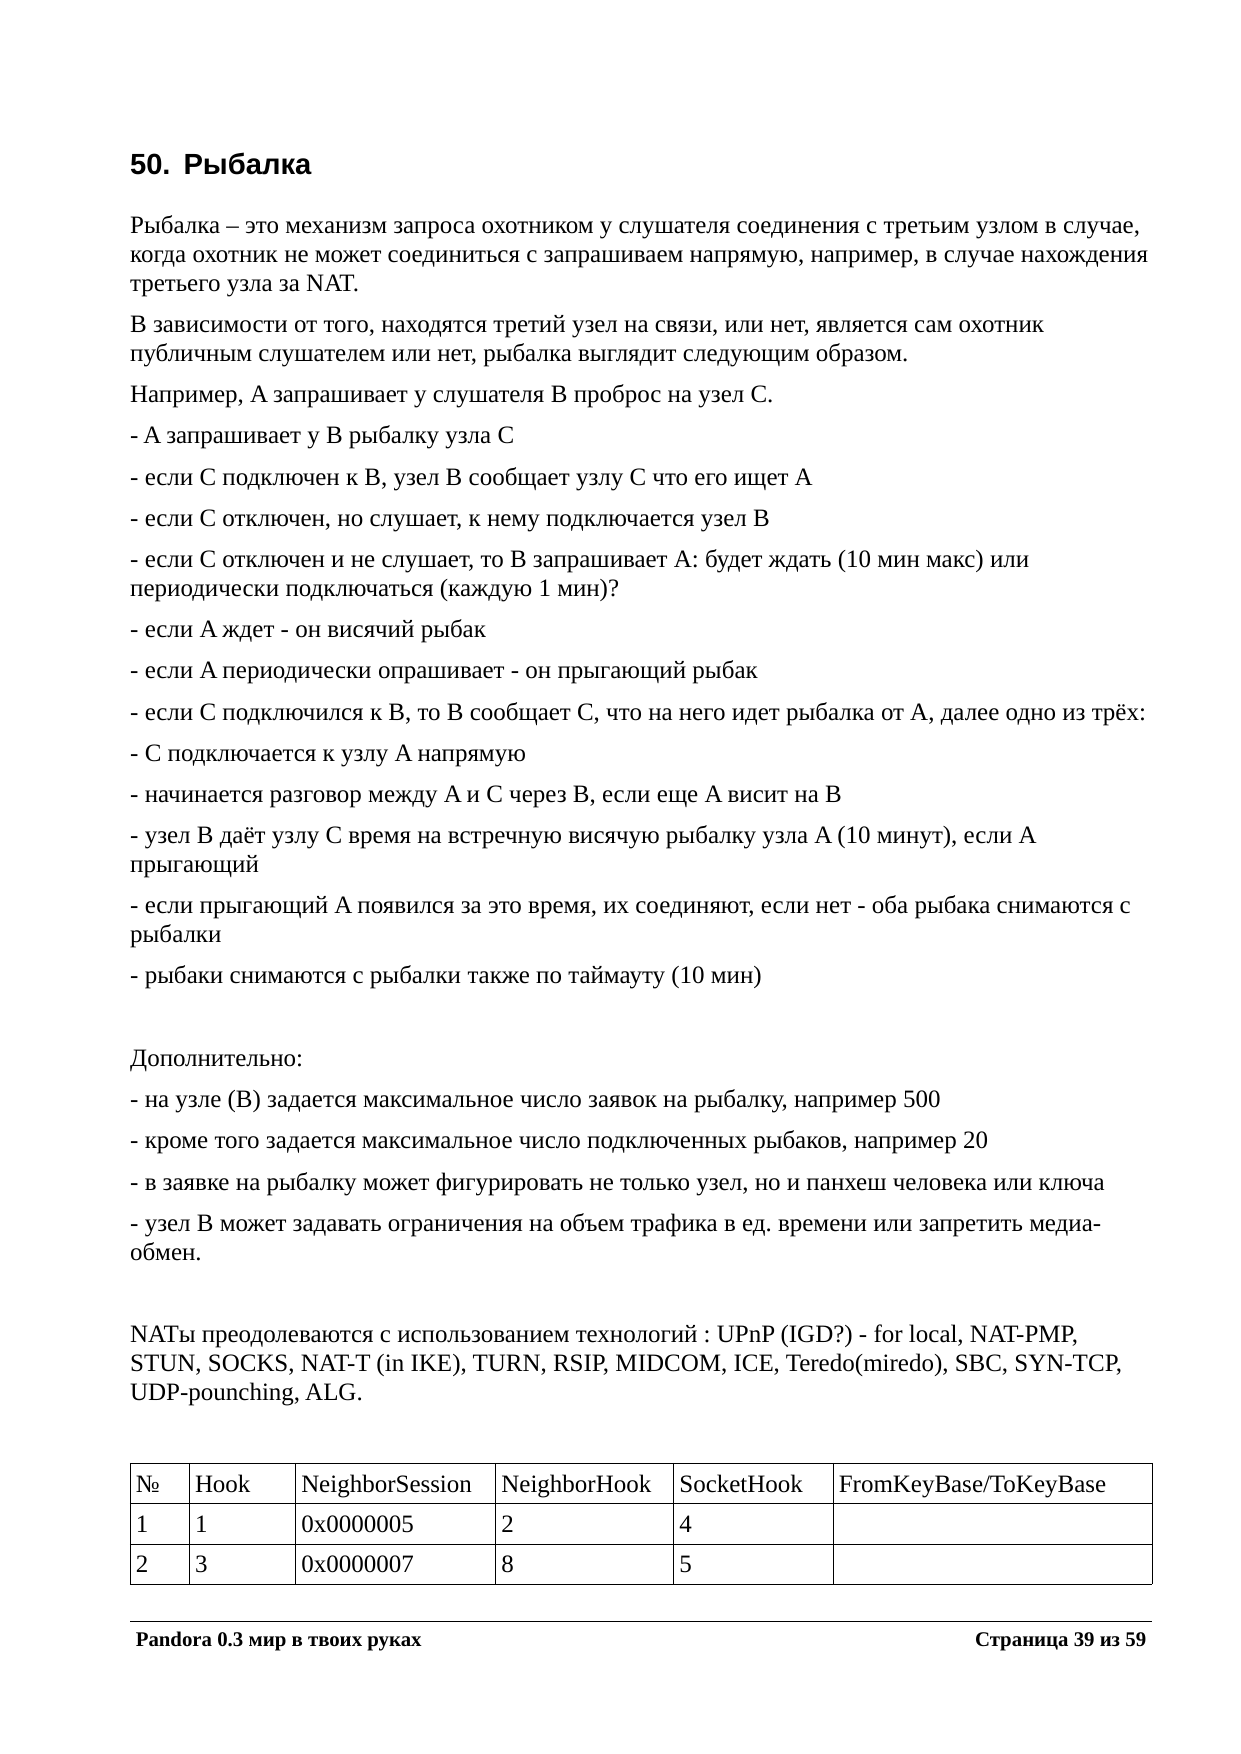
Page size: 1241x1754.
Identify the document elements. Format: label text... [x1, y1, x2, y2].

table_header № [131, 1464, 189, 1503]
text - C подключается к узлу A напрямую [130, 738, 1152, 767]
text - если C отключен, но слушает, к нему подключается узел B [130, 503, 1152, 532]
text - если C подключен к B, узел B сообщает узлу C что его ищет A [130, 462, 1152, 490]
text - если C подключился к B, то B сообщает C, что на него идет рыбалка от A, далее одно из трёх: [130, 697, 1152, 725]
table_header NeighborSession [296, 1464, 495, 1503]
text - начинается разговор между A и C через B, если еще A висит на B [130, 779, 1152, 808]
text - на узле (B) задается максимальное число заявок на рыбалку, например 500 [130, 1084, 1152, 1113]
table_cell 5 [674, 1545, 833, 1584]
table_cell [834, 1545, 1152, 1584]
table_cell [834, 1504, 1152, 1543]
table_header NeighborHook [496, 1464, 673, 1503]
table_header SocketHook [674, 1464, 833, 1503]
text NATы преодолеваются с использованием технологий : UPnP (IGD?) - for local, NAT-PMP, STUN, SOCKS, NAT-T (in IKE), TURN, RSIP, MIDCOM, ICE, Teredo(miredo), SBC, SYN-TCP, UDP-pounching, ALG. [130, 1319, 1152, 1405]
text - A запрашивает у B рыбалку узла C [130, 420, 1152, 449]
table_cell 2 [496, 1504, 673, 1543]
text Дополнительно: [130, 1043, 1152, 1072]
text В зависимости от того, находятся третий узел на связи, или нет, является сам охотник публичным слушателем или нет, рыбалка выглядит следующим образом. [130, 309, 1152, 367]
text - если C отключен и не слушает, то B запрашивает A: будет ждать (10 мин макс) или периодически подключаться (каждую 1 мин)? [130, 544, 1152, 602]
table_cell 2 [131, 1545, 189, 1584]
text - узел B может задавать ограничения на объем трафика в ед. времени или запретить медиа-обмен. [130, 1208, 1152, 1265]
table_cell 1 [131, 1504, 189, 1543]
table_cell 0x0000005 [296, 1504, 495, 1543]
text - рыбаки снимаются с рыбалки также по таймауту (10 мин) [130, 960, 1152, 989]
text - в заявке на рыбалку может фигурировать не только узел, но и панхеш человека или ключа [130, 1167, 1152, 1195]
table_cell 4 [674, 1504, 833, 1543]
table_cell 1 [190, 1504, 295, 1543]
text Например, A запрашивает у слушателя B проброс на узел C. [130, 379, 1152, 408]
text - если A ждет - он висячий рыбак [130, 614, 1152, 643]
table_cell 8 [496, 1545, 673, 1584]
table_header Hook [190, 1464, 295, 1503]
text Рыбалка – это механизм запроса охотником у слушателя соединения с третьим узлом в случае, когда охотник не может соединиться с запрашиваем напрямую, например, в случае нахождения третьего узла за NAT. [130, 210, 1152, 297]
subtitle Рыбалка [130, 147, 1152, 180]
table_cell 0x0000007 [296, 1545, 495, 1584]
text - кроме того задается максимальное число подключенных рыбаков, например 20 [130, 1125, 1152, 1154]
table_cell 3 [190, 1545, 295, 1584]
text - если прыгающий A появился за это время, их соединяют, если нет - оба рыбака снимаются с рыбалки [130, 890, 1152, 948]
table_header FromKeyBase/ToKeyBase [834, 1464, 1152, 1503]
text - узел B даёт узлу C время на встречную висячую рыбалку узла A (10 минут), если A прыгающий [130, 820, 1152, 878]
text - если A периодически опрашивает - он прыгающий рыбак [130, 655, 1152, 684]
